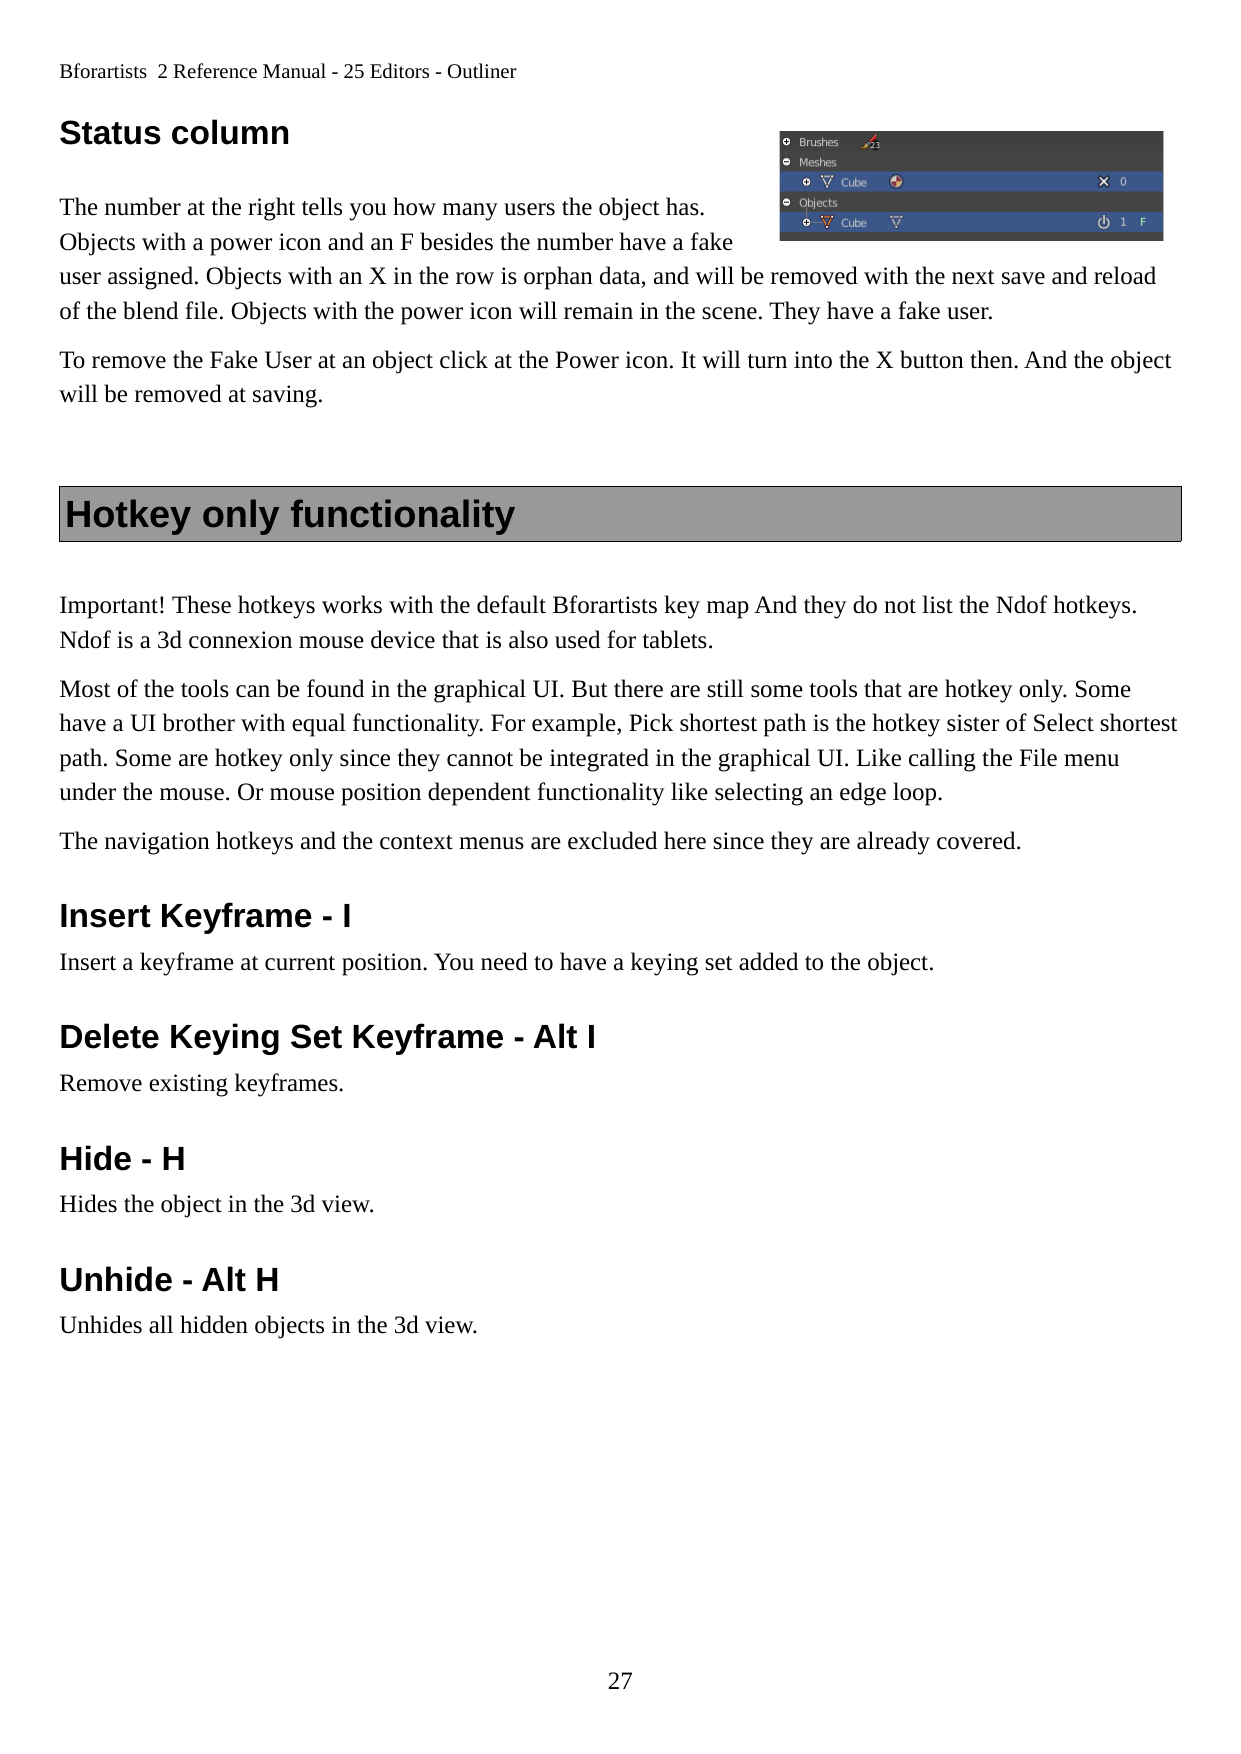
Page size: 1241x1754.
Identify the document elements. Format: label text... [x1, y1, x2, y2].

text Hides the object in the 3d view. [59, 1189, 1181, 1218]
text To remove the Fake User at an object click at the Power icon. It will turn into the X button then. And the object will be removed at saving. [59, 345, 1181, 408]
text Insert a keyframe at current position. You need to have a keying set added to the object. [59, 947, 1181, 976]
subtitle Status column [59, 113, 1181, 151]
text Most of the tools can be found in the graphical UI. But there are still some tools that are hotkey only. Some have a UI brother with equal functionality. For example, Pick shortest path is the hotkey sister of Select shortest path. Some are hotkey only since they cannot be integrated in the graphical UI. Like calling the File menu under the mouse. Or mouse position dependent functionality like selecting an edge loop. [59, 674, 1181, 806]
subtitle Delete Keying Set Keyframe - Alt I [59, 1017, 1181, 1056]
text The navigation hotkeys and the context menus are excluded here since they are already covered. [59, 826, 1181, 855]
table_header Hotkey only functionality [60, 487, 1181, 541]
text Remove existing keyframes. [59, 1068, 1181, 1097]
text Unhides all hidden objects in the 3d view. [59, 1311, 1181, 1339]
picture [779, 131, 1164, 241]
subtitle Insert Keyframe - I [59, 896, 1181, 935]
text Important! These hotkeys works with the default Bforartists key map And they do not list the Ndof hotkeys. Ndof is a 3d connexion mouse device that is also used for tablets. [59, 590, 1181, 654]
subtitle Hide - H [59, 1138, 1181, 1177]
subtitle Unhide - Alt H [59, 1259, 1181, 1298]
text The number at the right tells you how many users the object has. Objects with a power icon and an F besides the number have a fake user assigned. Objects with an X in the row is orphan data, and will be removed with the next save and reload of the blend file. Objects with the power icon will remain in the scene. They have a fake user. [59, 192, 1181, 325]
